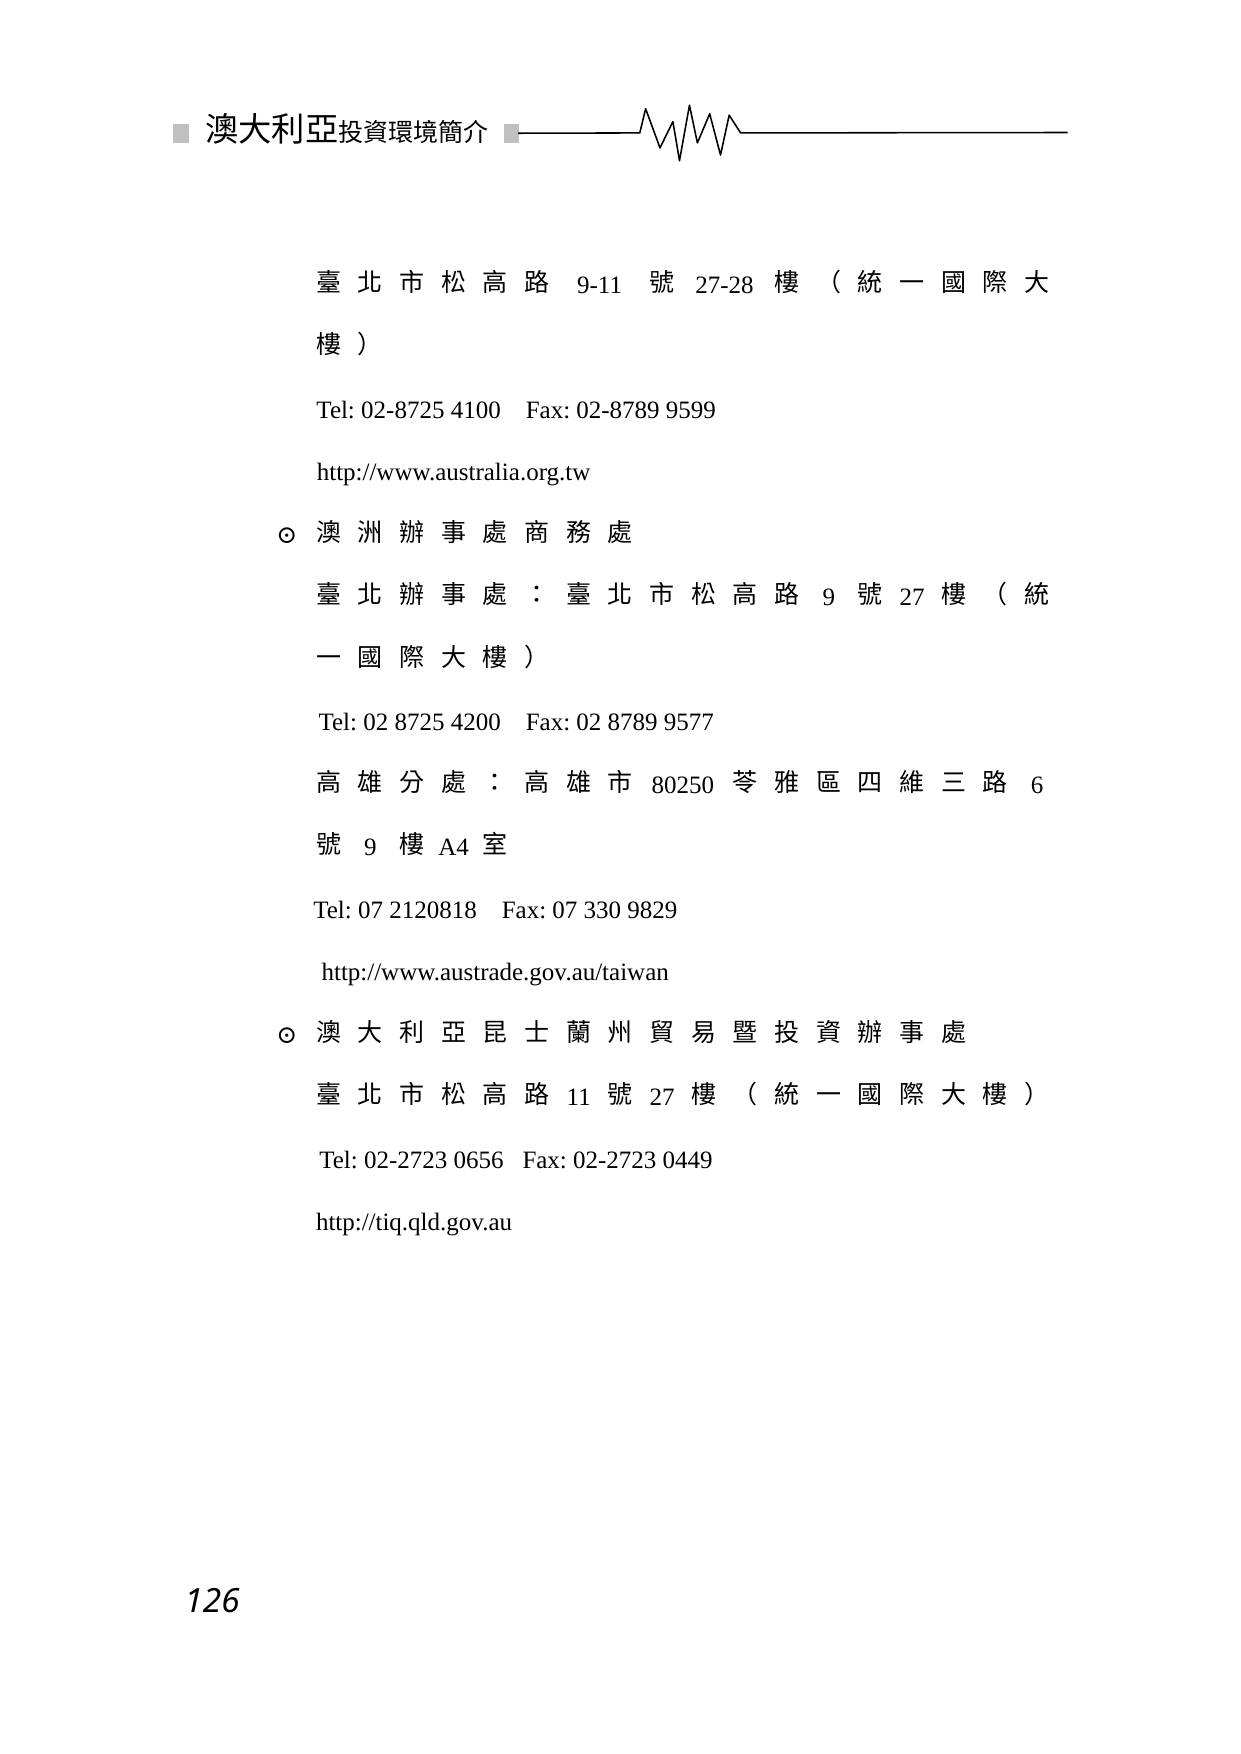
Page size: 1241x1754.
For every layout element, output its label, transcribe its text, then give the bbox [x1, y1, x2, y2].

text http://www.austrade.gov.au/taiwan [276, 924, 1058, 986]
text 臺北市松高路9-11號27-28樓（統一國際大樓） [276, 236, 1058, 361]
text ⊙澳洲辦事處商務處 [200, 486, 1058, 549]
text http://tiq.qld.gov.au [276, 1174, 1058, 1236]
text ⊙澳大利亞昆士蘭州貿易暨投資辦事處 [200, 986, 1058, 1049]
text 臺北辦事處：臺北市松高路9號27樓（統一國際大樓） [276, 549, 1058, 674]
text Tel: 07 2120818 Fax: 07 330 9829 [276, 861, 1058, 924]
text http://www.australia.org.tw [276, 424, 1058, 486]
text 高雄分處：高雄市80250苓雅區四維三路6號9樓A4室 [276, 736, 1058, 861]
text Tel: 02-2723 0656 Fax: 02-2723 0449 [276, 1111, 1058, 1174]
text 臺北市松高路11號27樓（統一國際大樓） [276, 1049, 1058, 1111]
text Tel: 02-8725 4100 Fax: 02-8789 9599 [276, 361, 1058, 424]
text Tel: 02 8725 4200 Fax: 02 8789 9577 [276, 674, 1058, 736]
